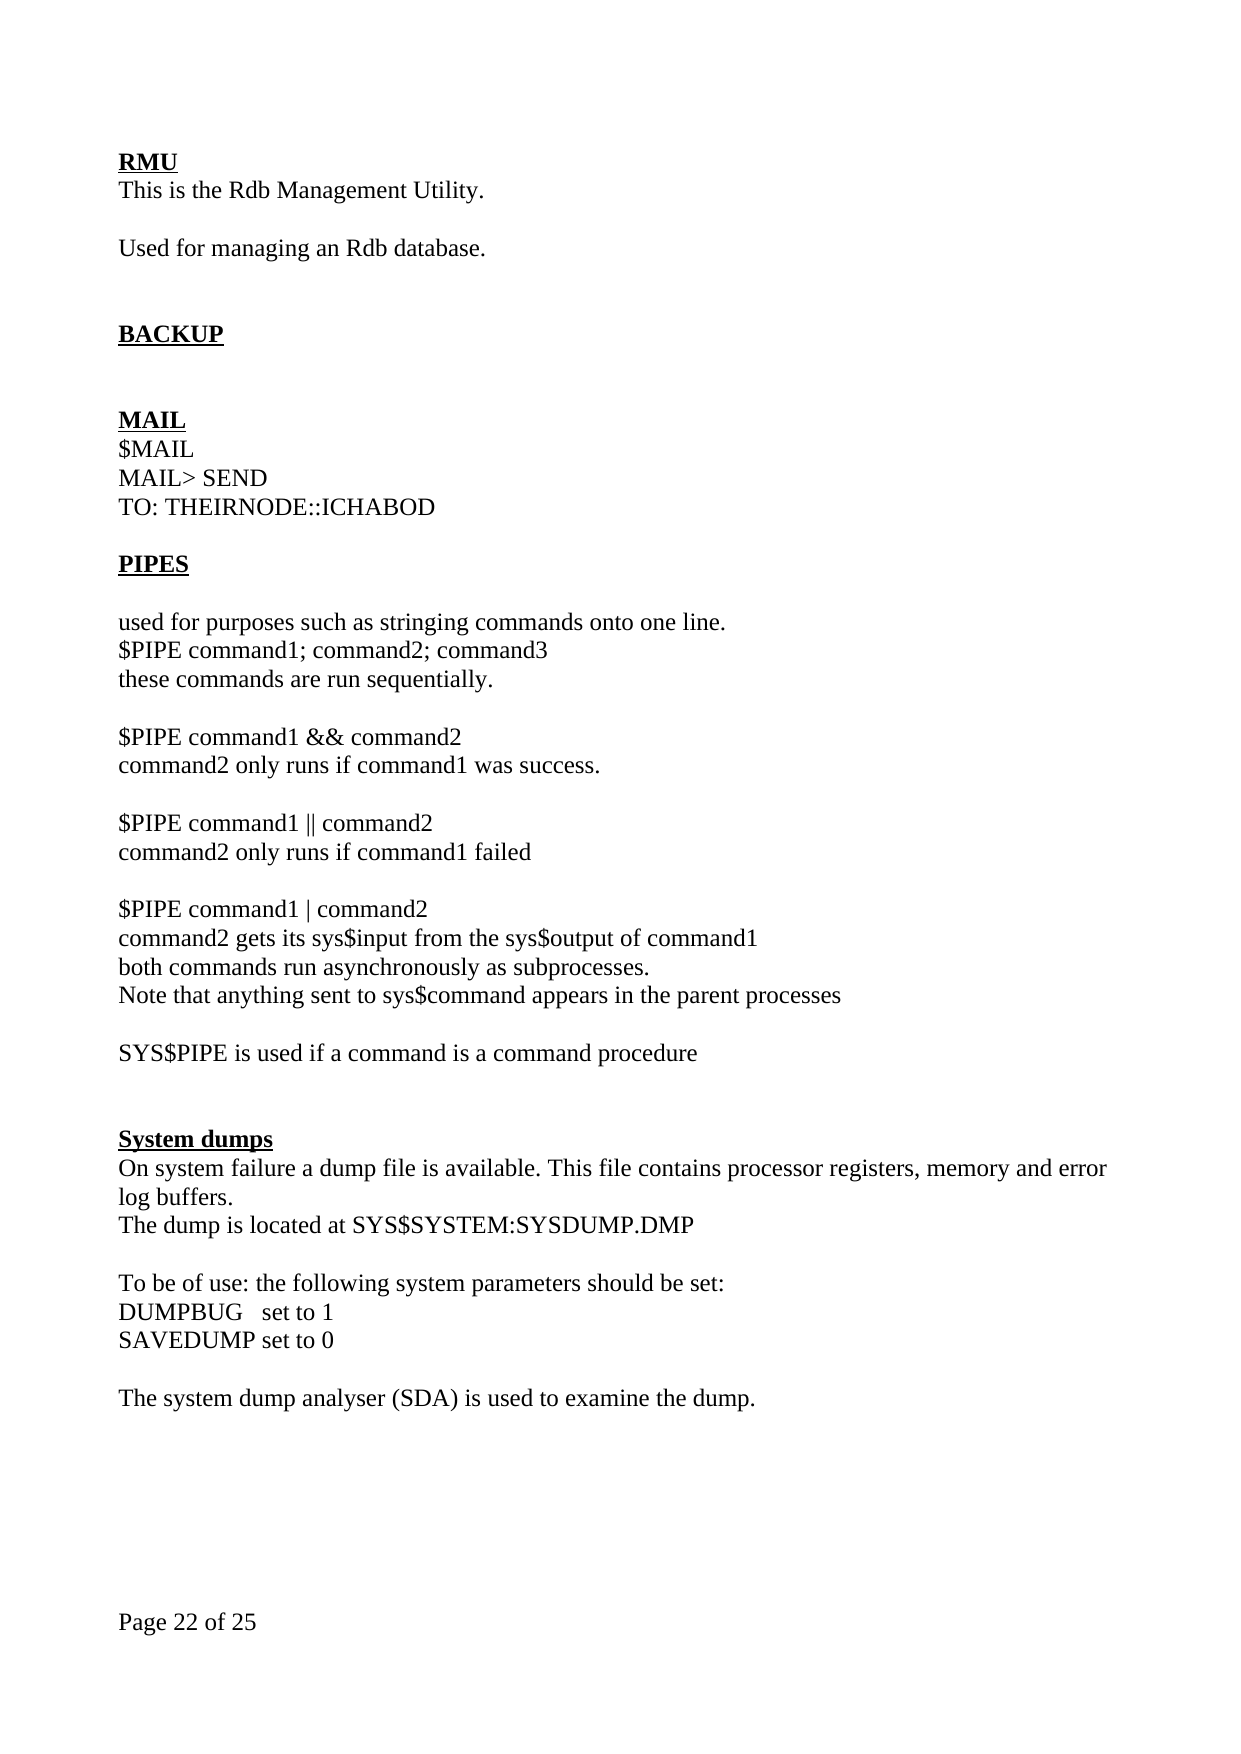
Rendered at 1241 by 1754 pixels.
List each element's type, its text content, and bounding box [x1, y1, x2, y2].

text $PIPE command1 || command2 [118, 808, 1122, 837]
text $PIPE command1 | command2 [118, 894, 1122, 923]
text PIPES [118, 549, 1122, 578]
text BACKUP [118, 319, 1122, 348]
text $PIPE command1 && command2 [118, 722, 1122, 751]
text Note that anything sent to sys$command appears in the parent processes [118, 981, 1122, 1009]
text command2 only runs if command1 was success. [118, 751, 1122, 779]
text SAVEDUMP set to 0 [118, 1326, 1122, 1354]
text RMU [118, 147, 1122, 176]
text The system dump analyser (SDA) is used to examine the dump. [118, 1383, 1122, 1412]
text Used for managing an Rdb database. [118, 233, 1122, 262]
text DUMPBUG set to 1 [118, 1297, 1122, 1326]
text On system failure a dump file is available. This file contains processor registers, memory and error log buffers. [118, 1153, 1122, 1211]
text command2 only runs if command1 failed [118, 837, 1122, 866]
text $PIPE command1; command2; command3 [118, 636, 1122, 664]
text MAIL [118, 406, 1122, 434]
text TO: THEIRNODE::ICHABOD [118, 492, 1122, 521]
text SYS$PIPE is used if a command is a command procedure [118, 1038, 1122, 1067]
text these commands are run sequentially. [118, 664, 1122, 693]
text $MAIL [118, 434, 1122, 463]
text System dumps [118, 1124, 1122, 1153]
text command2 gets its sys$input from the sys$output of command1 [118, 923, 1122, 952]
text both commands run asynchronously as subprocesses. [118, 952, 1122, 981]
text The dump is located at SYS$SYSTEM:SYSDUMP.DMP [118, 1211, 1122, 1239]
text This is the Rdb Management Utility. [118, 176, 1122, 204]
text MAIL> SEND [118, 463, 1122, 492]
text To be of use: the following system parameters should be set: [118, 1268, 1122, 1297]
text used for purposes such as stringing commands onto one line. [118, 607, 1122, 636]
